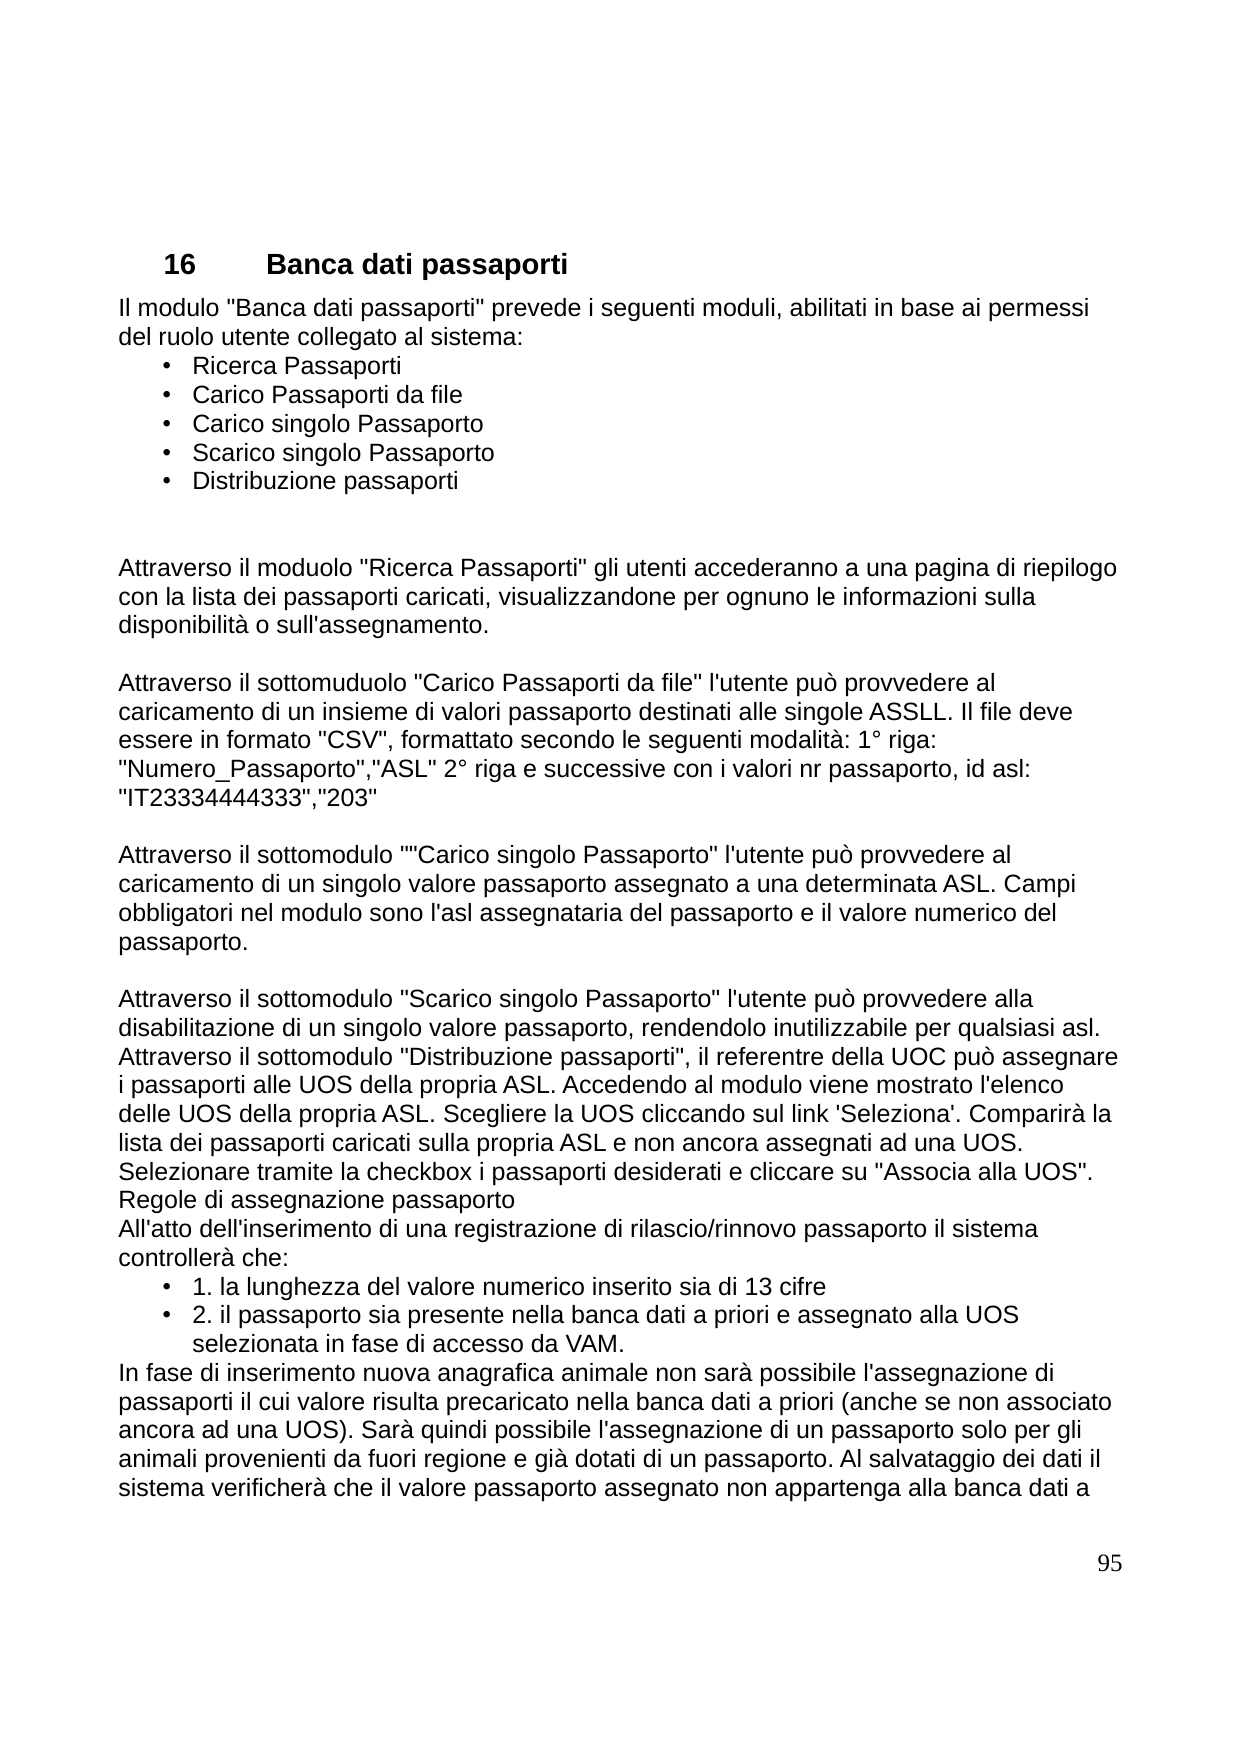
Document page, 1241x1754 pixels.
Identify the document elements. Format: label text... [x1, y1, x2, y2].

text Attraverso il sottomodulo "Distribuzione passaporti", il referentre della UOC può assegnare i passaporti alle UOS della propria ASL. Accedendo al modulo viene mostrato l'elenco delle UOS della propria ASL. Scegliere la UOS cliccando sul link 'Seleziona'. Comparirà la lista dei passaporti caricati sulla propria ASL e non ancora assegnati ad una UOS. Selezionare tramite la checkbox i passaporti desiderati e cliccare su "Associa alla UOS". [118, 1041, 1122, 1185]
text All'atto dell'inserimento di una registrazione di rilascio/rinnovo passaporto il sistema controllerà che: [118, 1214, 1122, 1271]
list 2. il passaporto sia presente nella banca dati a priori e assegnato alla UOS selezionata in fase di accesso da VAM. [162, 1300, 1122, 1358]
text Il modulo "Banca dati passaporti" prevede i seguenti moduli, abilitati in base ai permessi del ruolo utente collegato al sistema: [118, 293, 1122, 351]
list Distribuzione passaporti [162, 466, 1122, 495]
text Attraverso il sottomodulo ""Carico singolo Passaporto" l'utente può provvedere al caricamento di un singolo valore passaporto assegnato a una determinata ASL. Campi obbligatori nel modulo sono l'asl assegnataria del passaporto e il valore numerico del passaporto. [118, 811, 1122, 955]
list Carico singolo Passaporto [162, 409, 1122, 437]
list Scarico singolo Passaporto [162, 437, 1122, 466]
subtitle Banca dati passaporti [155, 247, 1122, 281]
text Attraverso il moduolo "Ricerca Passaporti" gli utenti accederanno a una pagina di riepilogo con la lista dei passaporti caricati, visualizzandone per ognuno le informazioni sulla disponibilità o sull'assegnamento. Attraverso il sottomuduolo "Carico Passaporti da file" l'utente può provvedere al caricamento di un insieme di valori passaporto destinati alle singole ASSLL. Il file deve essere in formato "CSV", formattato secondo le seguenti modalità: 1° riga: "Numero_Passaporto","ASL" 2° riga e successive con i valori nr passaporto, id asl: "IT23334444333","203" [118, 495, 1122, 811]
list Ricerca Passaporti [162, 351, 1122, 380]
text Regole di assegnazione passaporto [118, 1185, 1122, 1214]
list Carico Passaporti da file [162, 380, 1122, 409]
list 1. la lunghezza del valore numerico inserito sia di 13 cifre [162, 1271, 1122, 1300]
text In fase di inserimento nuova anagrafica animale non sarà possibile l'assegnazione di passaporti il cui valore risulta precaricato nella banca dati a priori (anche se non associato ancora ad una UOS). Sarà quindi possibile l'assegnazione di un passaporto solo per gli animali provenienti da fuori regione e già dotati di un passaporto. Al salvataggio dei dati il sistema verificherà che il valore passaporto assegnato non appartenga alla banca dati a [118, 1358, 1122, 1502]
text Attraverso il sottomodulo "Scarico singolo Passaporto" l'utente può provvedere alla disabilitazione di un singolo valore passaporto, rendendolo inutilizzabile per qualsiasi asl. [118, 955, 1122, 1041]
